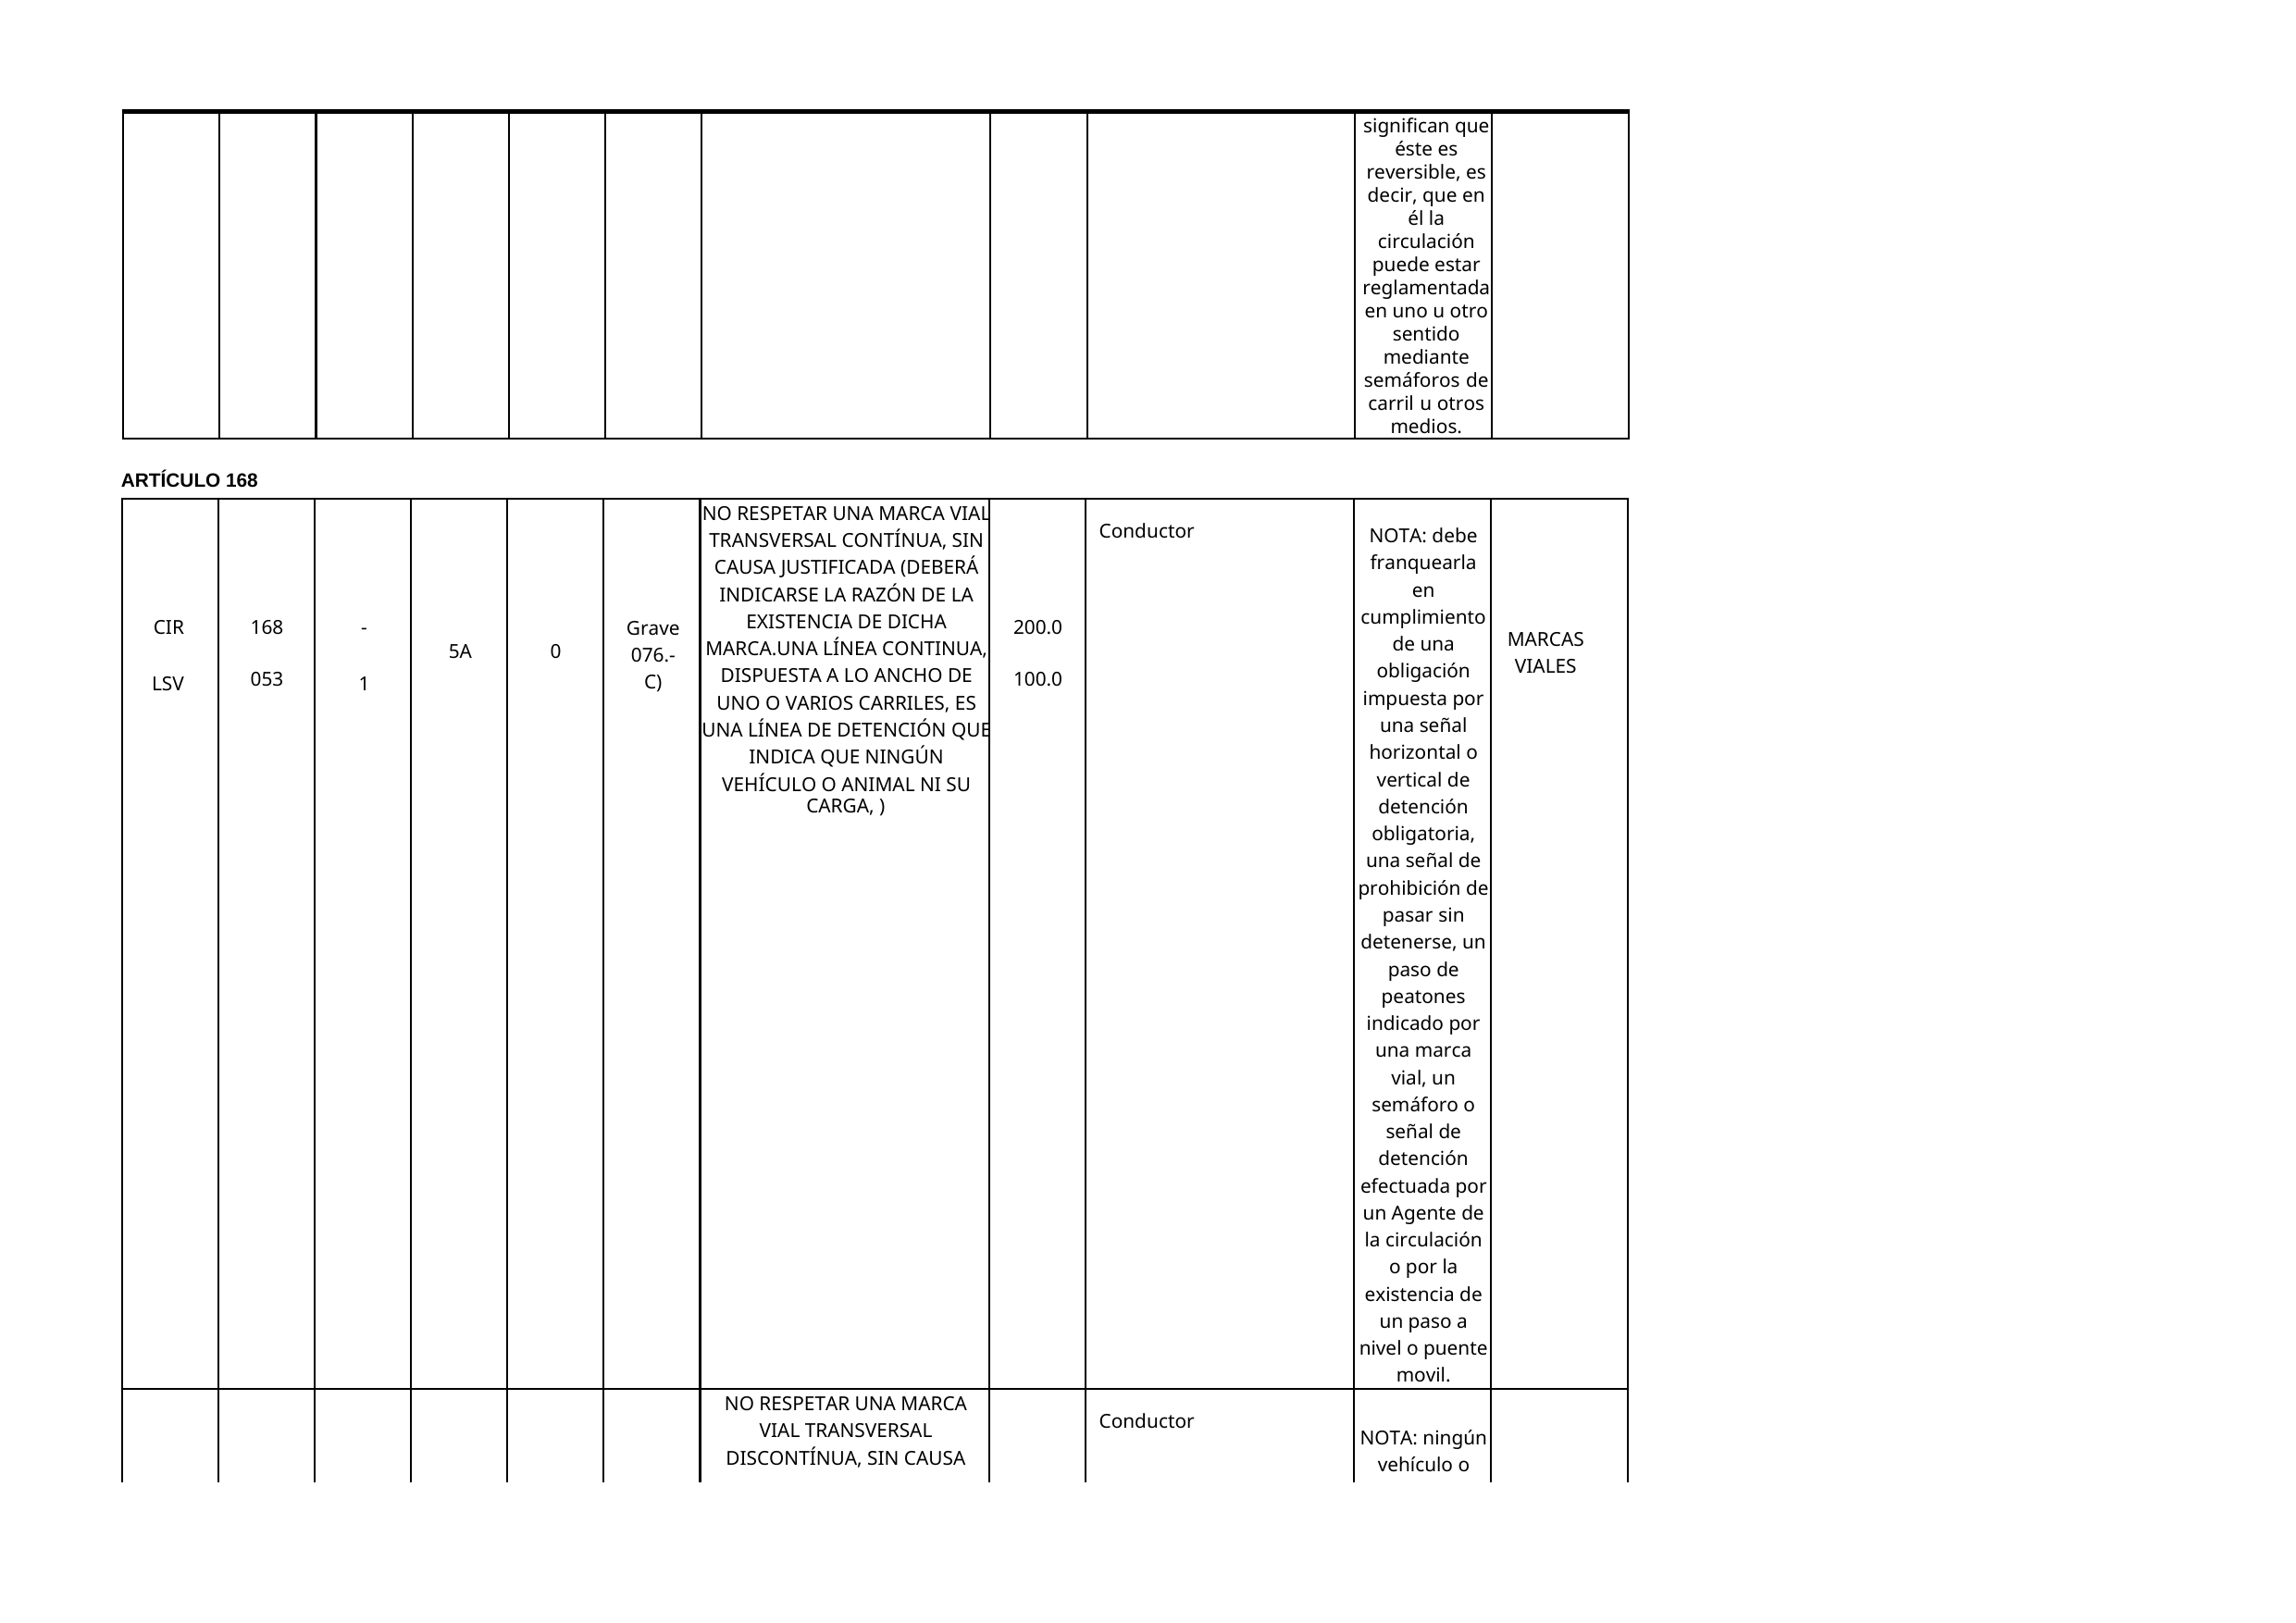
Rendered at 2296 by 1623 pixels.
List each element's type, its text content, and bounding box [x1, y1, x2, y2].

table_header Grave 076.- C) [604, 500, 699, 1388]
table_header 168 053 [219, 500, 314, 1388]
table_header - 1 [316, 500, 410, 1388]
text ARTÍCULO 168 [121, 469, 2186, 491]
table_header 5A [412, 500, 506, 1388]
table_cell [508, 1390, 602, 1482]
table_cell [1493, 114, 1628, 438]
table_cell [1088, 114, 1354, 438]
table_cell [991, 114, 1086, 438]
table_cell [414, 114, 508, 438]
table_header 0 [508, 500, 602, 1388]
table_cell [124, 114, 218, 438]
table_cell [412, 1390, 506, 1482]
table_header Conductor [1086, 500, 1353, 1388]
table_cell [604, 1390, 699, 1482]
table_cell [606, 114, 701, 438]
table_cell [220, 114, 315, 438]
table_cell [990, 1390, 1085, 1482]
table_cell [702, 114, 989, 438]
table_cell [316, 1390, 410, 1482]
table_cell [510, 114, 604, 438]
table_cell [317, 114, 412, 438]
table_cell Conductor [1086, 1390, 1353, 1482]
table_cell NO RESPETAR UNA MARCA VIAL TRANSVERSAL DISCONTÍNUA, SIN CAUSA [701, 1390, 988, 1482]
table_header CIR LSV [123, 500, 217, 1388]
table_cell NOTA: ningún vehículo o [1355, 1390, 1490, 1482]
table_header 200.0 100.0 [990, 500, 1085, 1388]
table_cell [219, 1390, 314, 1482]
table_header NO RESPETAR UNA MARCA VIAL TRANSVERSAL CONTÍNUA, SIN CAUSA JUSTIFICADA (DEBERÁ INDICARSE LA RAZÓN DE LA EXISTENCIA DE DICHA MARCA.UNA LÍNEA CONTINUA, DISPUESTA A LO ANCHO DE UNO O VARIOS CARRILES, ES UNA LÍNEA DE DETENCIÓN QUE INDICA QUE NINGÚN VEHÍCULO O ANIMAL NI SU CARGA, ) [701, 500, 988, 1388]
table_cell [123, 1390, 217, 1482]
table_cell [1492, 1390, 1627, 1482]
table_header NOTA: debe franquearla en cumplimiento de una obligación impuesta por una señal horizontal o vertical de detención obligatoria, una señal de prohibición de pasar sin detenerse, un paso de peatones indicado por una marca vial, un semáforo o señal de detención efectuada por un Agente de la circulación o por la existencia de un paso a nivel o puente movil. [1355, 500, 1490, 1388]
table_header MARCAS VIALES [1492, 500, 1627, 1388]
table_cell significan que éste es reversible, es decir, que en él la circulación puede estar reglamentada en uno u otro sentido mediante semáforos de carril u otros medios. [1356, 114, 1491, 438]
